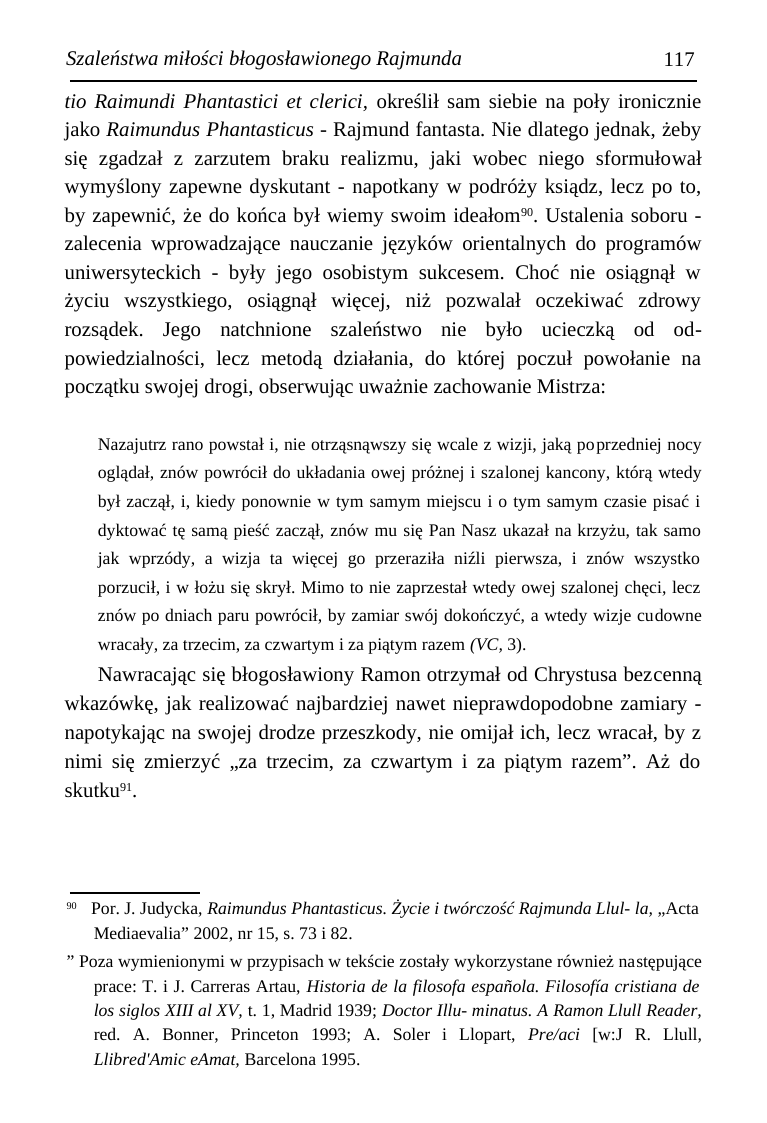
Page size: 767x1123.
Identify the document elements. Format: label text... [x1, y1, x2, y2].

text Nazajutrz rano powstał i, nie otrząsnąwszy się wcale z wizji, jaką po­przedniej nocy oglądał, znów powrócił do układania owej próżnej i sza­lonej kancony, którą wtedy był zaczął, i, kiedy ponownie w tym samym miejscu i o tym samym czasie pisać i dyktować tę samą pieść zaczął, znów mu się Pan Nasz ukazał na krzyżu, tak samo jak wprzódy, a wizja ta więcej go przeraziła niźli pierwsza, i znów wszystko porzucił, i w łożu się skrył. Mimo to nie zaprzestał wtedy owej szalonej chęci, lecz znów po dniach paru powrócił, by zamiar swój dokończyć, a wtedy wizje cu­downe wracały, za trzecim, za czwartym i za piątym razem (VC, 3). [98, 434, 702, 654]
text 90 Por. J. Judycka, Raimundus Phantasticus. Życie i twórczość Rajmunda Llul- la, „Acta Mediaevalia” 2002, nr 15, s. 73 i 82. [66, 898, 702, 943]
text Szaleństwa miłości błogosławionego Rajmunda [66, 46, 505, 70]
text tio Raimundi Phantastici et clerici, określił sam siebie na poły ironicznie jako Raimundus Phantasticus - Rajmund fantasta. Nie dlatego jednak, żeby się zgadzał z zarzutem braku realizmu, jaki wobec niego sformuło­wał wymyślony zapewne dyskutant - napotkany w podróży ksiądz, lecz po to, by zapewnić, że do końca był wiemy swoim ideałom90. Ustalenia soboru - zalecenia wprowadzające nauczanie języków orientalnych do programów uniwersyteckich - były jego osobistym sukcesem. Choć nie osiągnął w życiu wszystkiego, osiągnął więcej, niż pozwalał oczekiwać zdrowy rozsądek. Jego natchnione szaleństwo nie było ucieczką od od­powiedzialności, lecz metodą działania, do której poczuł powołanie na początku swojej drogi, obserwując uważnie zachowanie Mistrza: [64, 89, 702, 398]
text Nawracając się błogosławiony Ramon otrzymał od Chrystusa bez­cenną wkazówkę, jak realizować najbardziej nawet nieprawdopodob­ne zamiary - napotykając na swojej drodze przeszkody, nie omijał ich, lecz wracał, by z nimi się zmierzyć „za trzecim, za czwartym i za piątym razem”. Aż do skutku91. [64, 662, 702, 802]
text ” Poza wymienionymi w przypisach w tekście zostały wykorzystane również na­stępujące prace: T. i J. Carreras Artau, Historia de la filosofa española. Filosofía cristiana de los siglos XIII al XV, t. 1, Madrid 1939; Doctor Illu- minatus. A Ramon Llull Reader, red. A. Bonner, Princeton 1993; A. Soler i Llopart, Pre/aci [w:J R. Llull, Llibred'Amic eAmat, Barcelona 1995. [66, 951, 702, 1069]
text 117 [663, 47, 700, 71]
